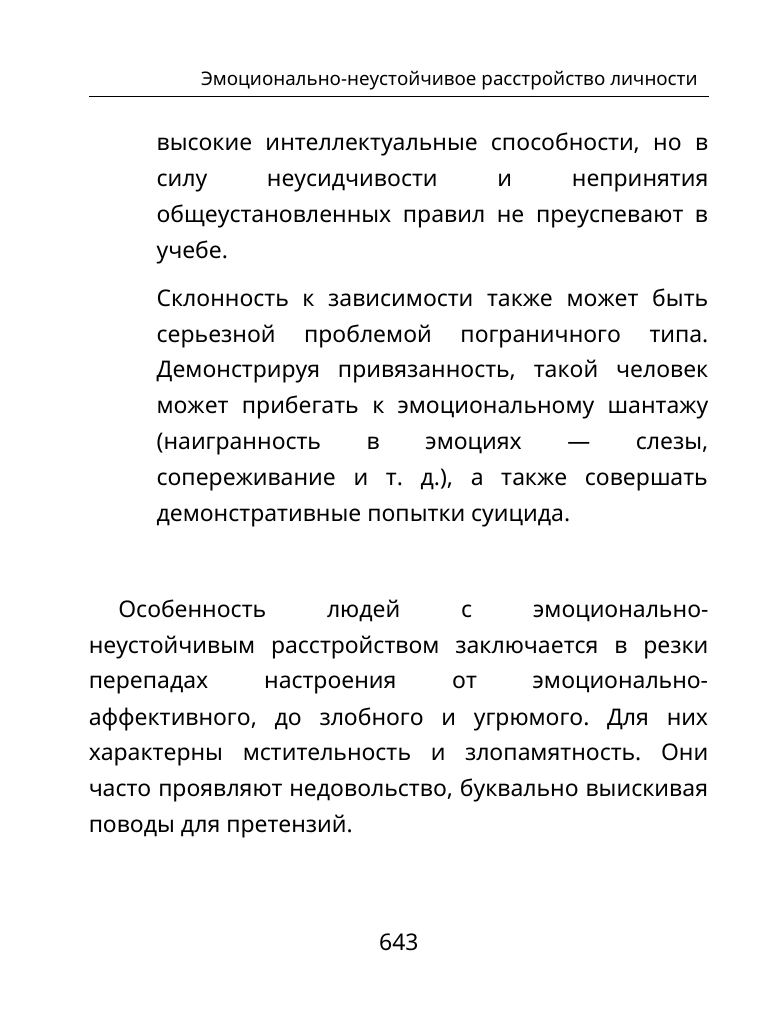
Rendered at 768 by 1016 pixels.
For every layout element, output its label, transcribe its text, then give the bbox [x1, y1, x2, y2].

text Особенность людей с эмоционально-неустойчивым расстройством заключается в резки перепадах настроения от эмоционально-аффективного, до злобного и угрюмого. Для них характерны мстительность и злопамятность. Они часто проявляют недовольство, буквально выискивая поводы для претензий. [88, 593, 709, 839]
list высокие интеллектуальные способности, но в силу неусидчивости и непринятия общеустановленных правил не преуспевают в учебе. [118, 126, 709, 265]
list Склонность к зависимости также может быть серьезной проблемой пограничного типа. Демонстрируя привязанность, такой человек может прибегать к эмоциональному шантажу (наигранность в эмоциях — слезы, сопереживание и т. д.), а также совершать демонстративные попытки суицида. [118, 282, 709, 528]
